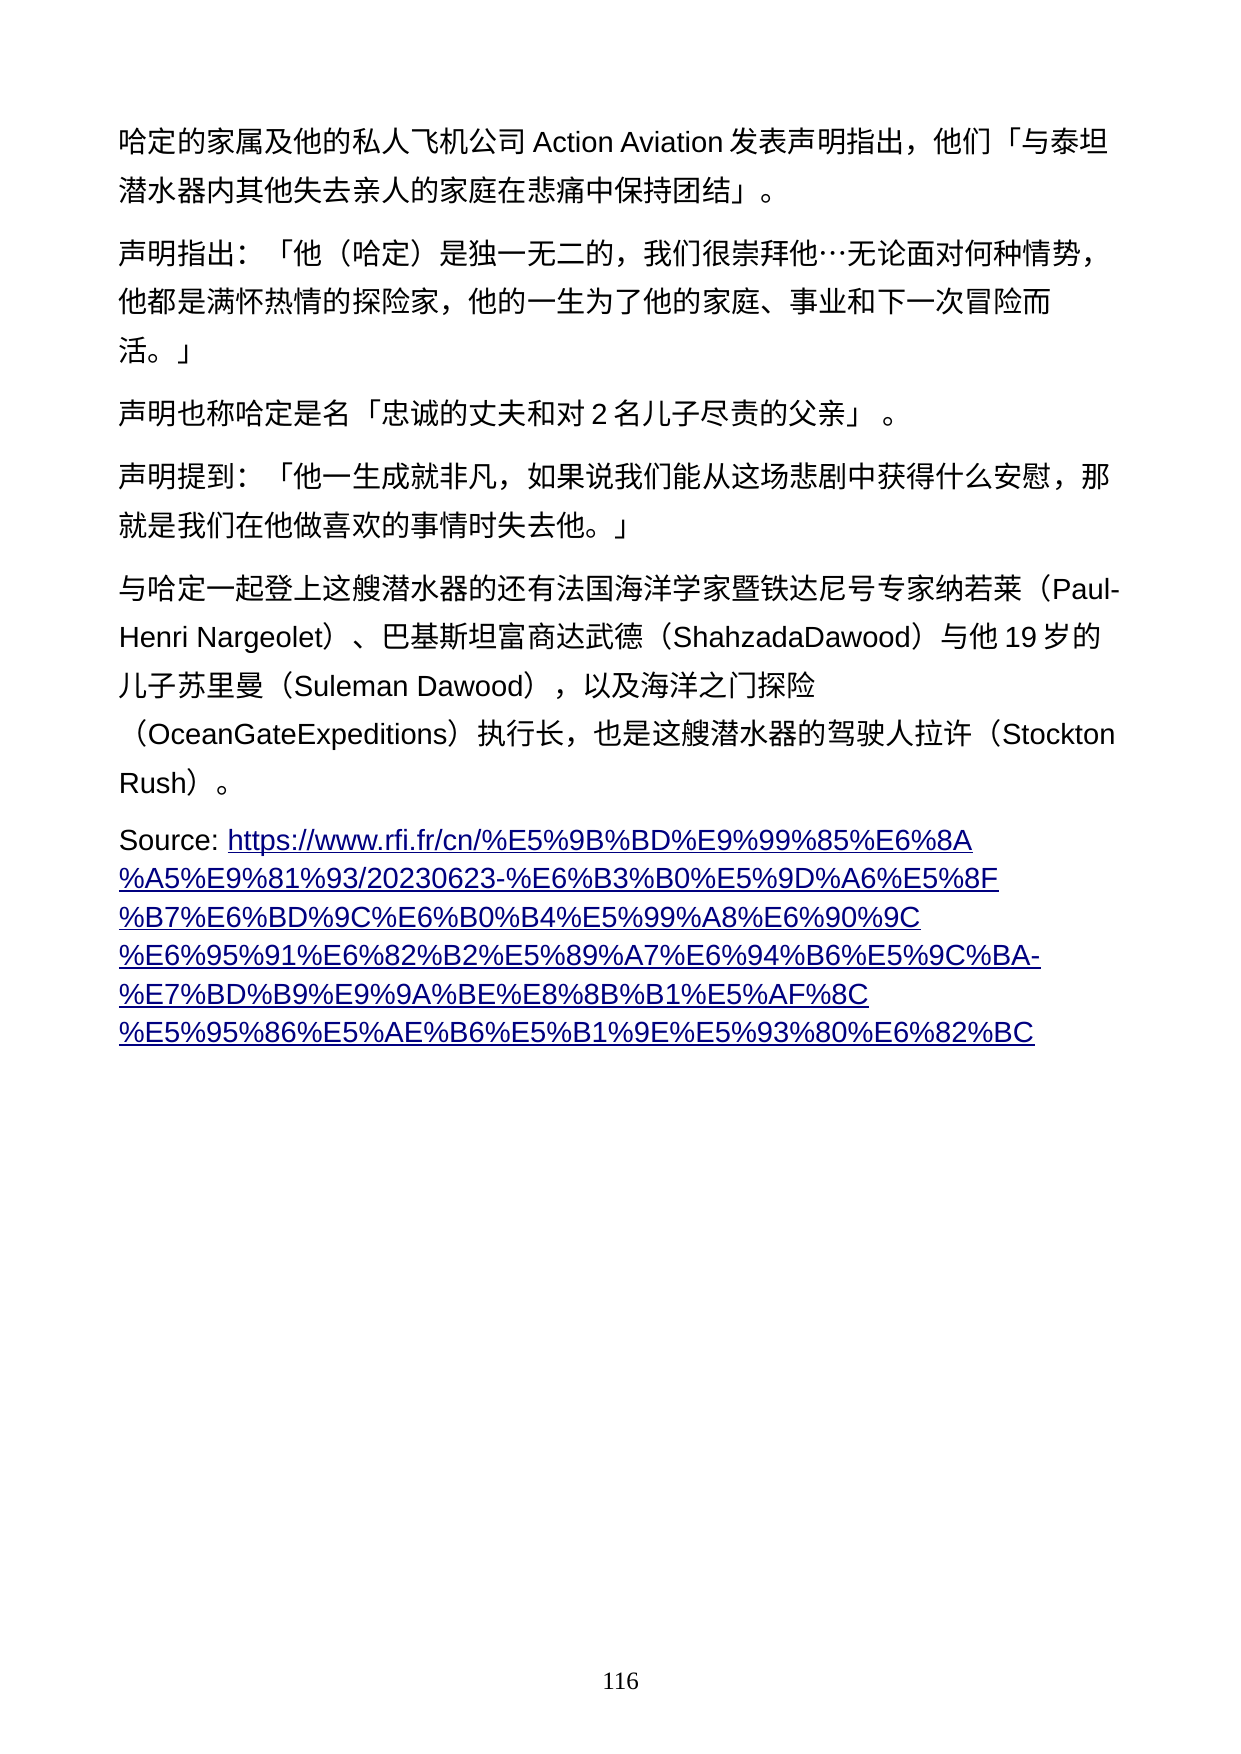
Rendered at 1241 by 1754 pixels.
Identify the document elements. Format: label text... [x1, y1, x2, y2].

text 与哈定一起登上这艘潜水器的还有法国海洋学家暨铁达尼号专家纳若莱（Paul-Henri Nargeolet）、巴基斯坦富商达武德（ShahzadaDawood）与他19岁的儿子苏里曼（Suleman Dawood），以及海洋之门探险（OceanGateExpeditions）执行长，也是这艘潜水器的驾驶人拉许（Stockton Rush）。 [118, 565, 1122, 802]
text 声明指出：「他（哈定）是独一无二的，我们很崇拜他…无论面对何种情势，他都是满怀热情的探险家，他的一生为了他的家庭、事业和下一次冒险而活。」 [118, 230, 1122, 369]
text 声明提到：「他一生成就非凡，如果说我们能从这场悲剧中获得什么安慰，那就是我们在他做喜欢的事情时失去他。」 [118, 453, 1122, 544]
text 哈定的家属及他的私人飞机公司Action Aviation发表声明指出，他们「与泰坦潜水器内其他失去亲人的家庭在悲痛中保持团结」。 [118, 118, 1122, 209]
text 声明也称哈定是名「忠诚的丈夫和对2名儿子尽责的父亲」 。 [118, 390, 1122, 433]
text Source: https://www.rfi.fr/cn/%E5%9B%BD%E9%99%85%E6%8A%A5%E9%81%93/20230623-%E6%B3%B0%E5%9D%A6%E5%8F%B7%E6%BD%9C%E6%B0%B4%E5%99%A8%E6%90%9C%E6%95%91%E6%82%B2%E5%89%A7%E6%94%B6%E5%9C%BA-%E7%BD%B9%E9%9A%BE%E8%8B%B1%E5%AF%8C%E5%95%86%E5%AE%B6%E5%B1%9E%E5%93%80%E6%82%BC [118, 822, 1122, 1049]
